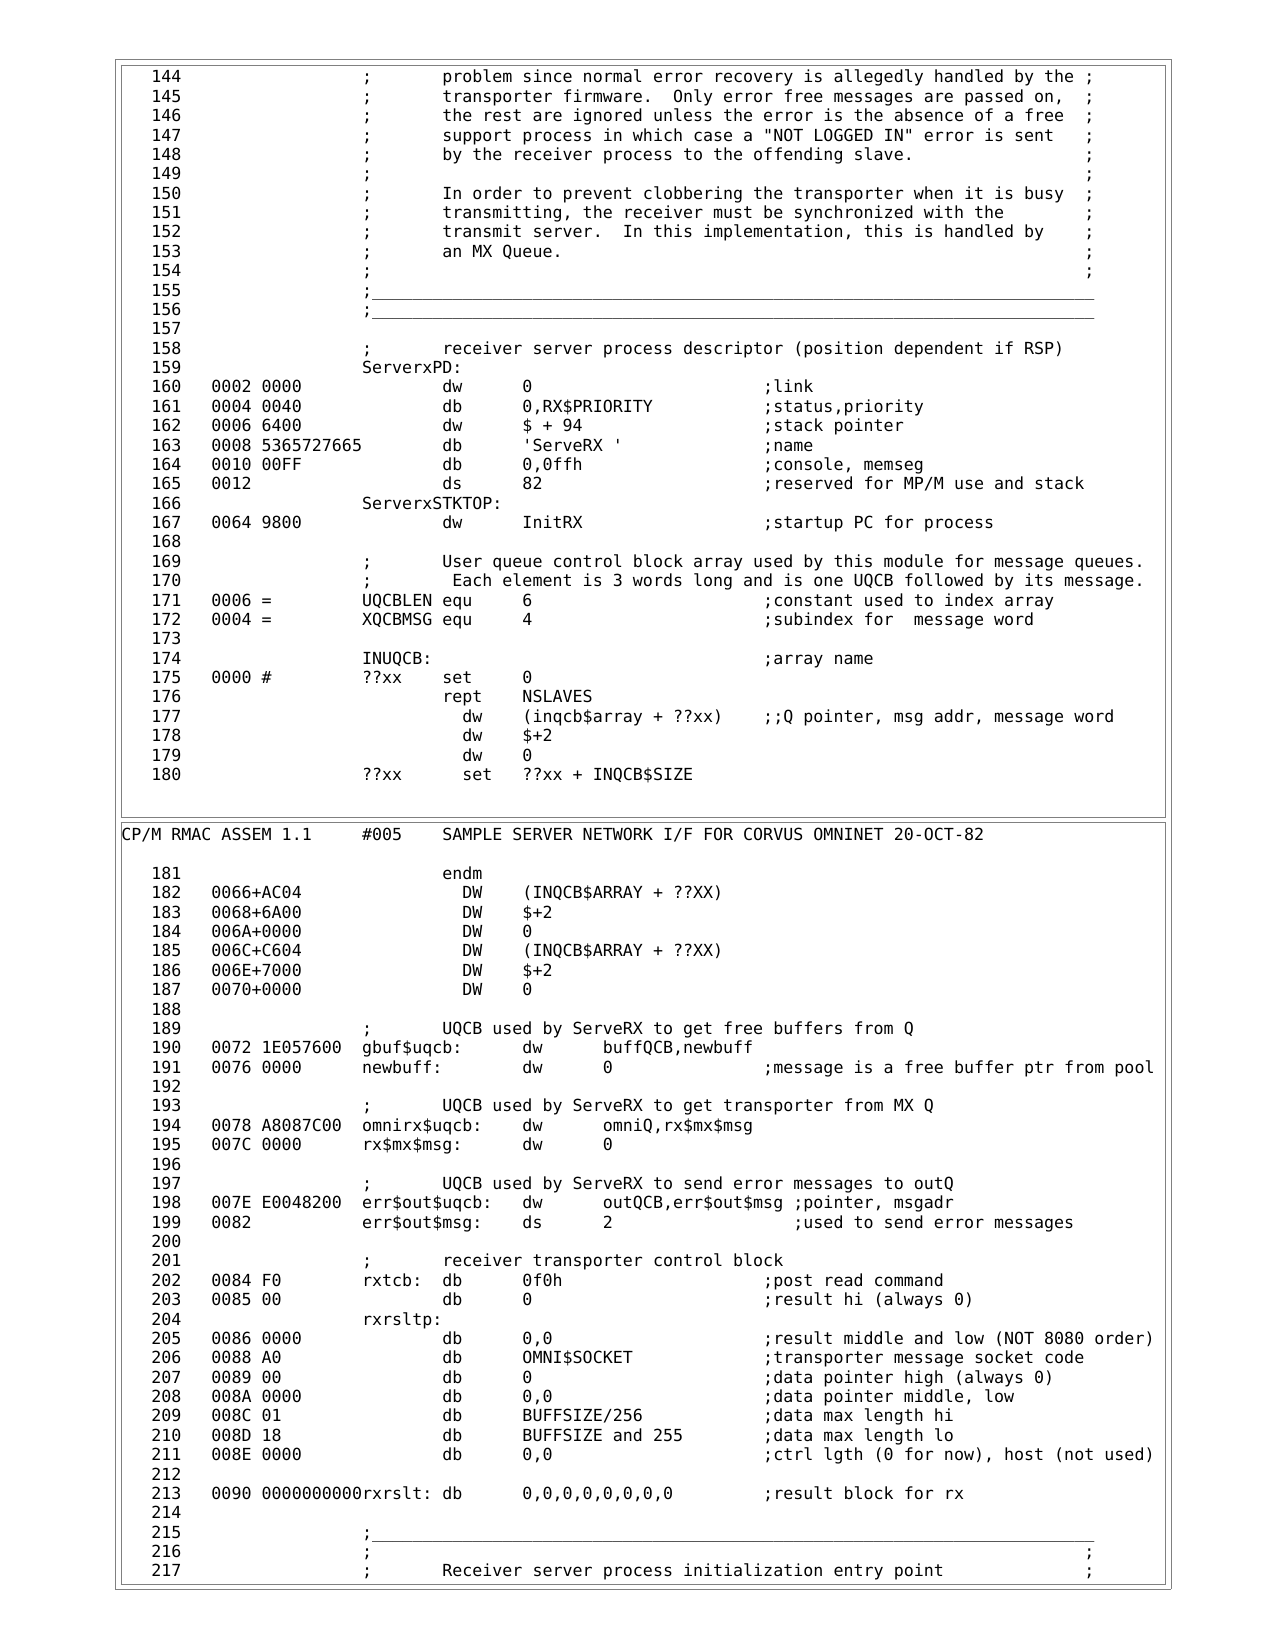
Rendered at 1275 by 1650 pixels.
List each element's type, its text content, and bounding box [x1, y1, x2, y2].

table_cell CP/M RMAC ASSEM 1.1 #005 SAMPLE SERVER NETWORK I/F FOR CORVUS OMNINET 20-OCT-82 181 endm 182 0066+AC04 DW (INQCB$ARRAY + ??XX) 183 0068+6A00 DW $+2 184 006A+0000 DW 0 185 006C+C604 DW (INQCB$ARRAY + ??XX) 186 006E+7000 DW $+2 187 0070+0000 DW 0 188 189 ; UQCB used by ServeRX to get free buffers from Q 190 0072 1E057600 gbuf$uqcb: dw buffQCB,newbuff 191 0076 0000 newbuff: dw 0 ;message is a free buffer ptr from pool 192 193 ; UQCB used by ServeRX to get transporter from MX Q 194 0078 A8087C00 omnirx$uqcb: dw omniQ,rx$mx$msg 195 007C 0000 rx$mx$msg: dw 0 196 197 ; UQCB used by ServeRX to send error messages to outQ 198 007E E0048200 err$out$uqcb: dw outQCB,err$out$msg ;pointer, msgadr 199 0082 err$out$msg: ds 2 ;used to send error messages 200 201 ; receiver transporter control block 202 0084 F0 rxtcb: db 0f0h ;post read command 203 0085 00 db 0 ;result hi (always 0) 204 rxrsltp: 205 0086 0000 db 0,0 ;result middle and low (NOT 8080 order) 206 0088 A0 db OMNI$SOCKET ;transporter message socket code 207 0089 00 db 0 ;data pointer high (always 0) 208 008A 0000 db 0,0 ;data pointer middle, low 209 008C 01 db BUFFSIZE/256 ;data max length hi 210 008D 18 db BUFFSIZE and 255 ;data max length lo 211 008E 0000 db 0,0 ;ctrl lgth (0 for now), host (not used) 212 213 0090 0000000000rxrslt: db 0,0,0,0,0,0,0,0 ;result block for rx 214 215 ;________________________________________________________________________ 216 ; ; 217 ; Receiver server process initialization entry point ; [118, 817, 1168, 1583]
table_cell 144 ; problem since normal error recovery is allegedly handled by the ; 145 ; transporter firmware. Only error free messages are passed on, ; 146 ; the rest are ignored unless the error is the absence of a free ; 147 ; support process in which case a "NOT LOGGED IN" error is sent ; 148 ; by the receiver process to the offending slave. ; 149 ; ; 150 ; In order to prevent clobbering the transporter when it is busy ; 151 ; transmitting, the receiver must be synchronized with the ; 152 ; transmit server. In this implementation, this is handled by ; 153 ; an MX Queue. ; 154 ; ; 155 ;________________________________________________________________________ 156 ;________________________________________________________________________ 157 158 ; receiver server process descriptor (position dependent if RSP) 159 ServerxPD: 160 0002 0000 dw 0 ;link 161 0004 0040 db 0,RX$PRIORITY ;status,priority 162 0006 6400 dw $ + 94 ;stack pointer 163 0008 5365727665 db 'ServeRX ' ;name 164 0010 00FF db 0,0ffh ;console, memseg 165 0012 ds 82 ;reserved for MP/M use and stack 166 ServerxSTKTOP: 167 0064 9800 dw InitRX ;startup PC for process 168 169 ; User queue control block array used by this module for message queues. 170 ; Each element is 3 words long and is one UQCB followed by its message. 171 0006 = UQCBLEN equ 6 ;constant used to index array 172 0004 = XQCBMSG equ 4 ;subindex for message word 173 174 INUQCB: ;array name 175 0000 # ??xx set 0 176 rept NSLAVES 177 dw (inqcb$array + ??xx) ;;Q pointer, msg addr, message word 178 dw $+2 179 dw 0 180 ??xx set ??xx + INQCB$SIZE [118, 60, 1168, 817]
